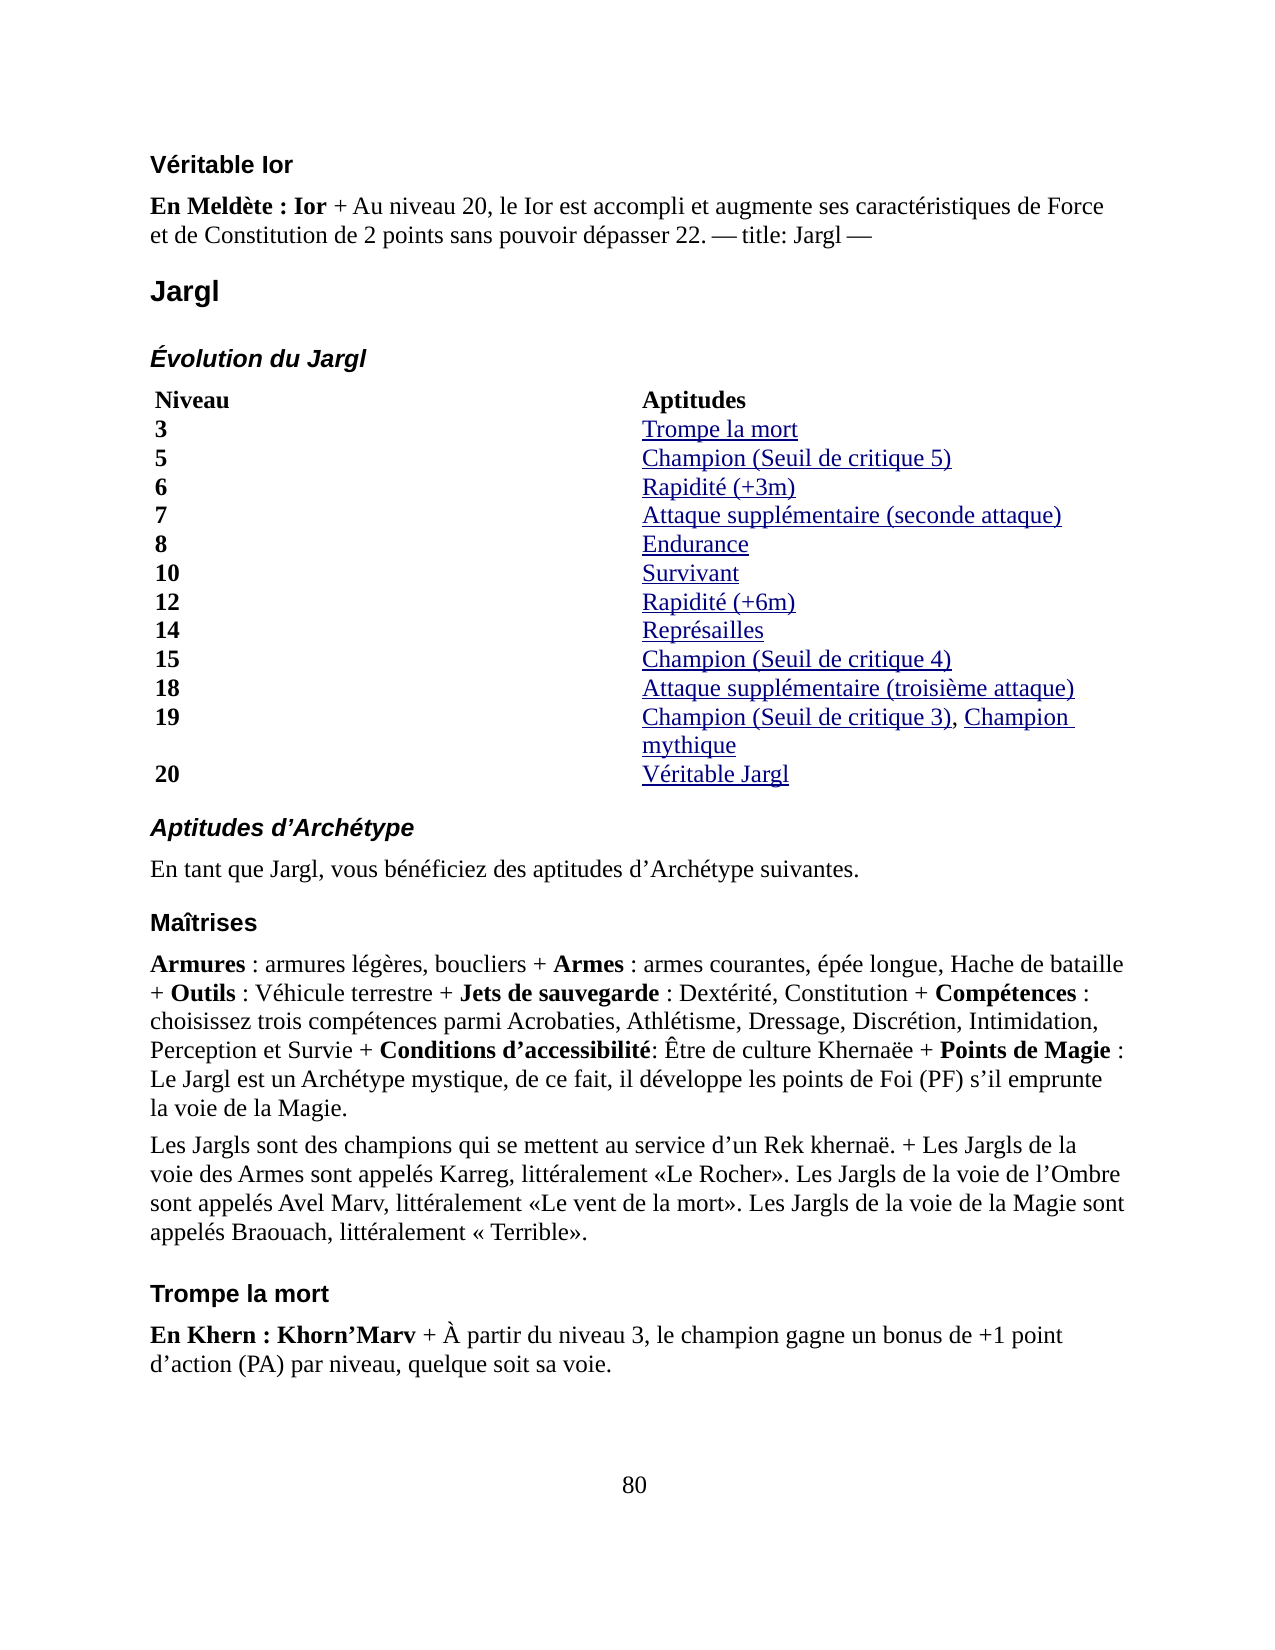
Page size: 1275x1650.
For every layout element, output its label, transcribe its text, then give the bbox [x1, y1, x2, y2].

table_cell 15 [150, 644, 637, 673]
table_cell Véritable Jargl [638, 759, 1125, 788]
table_cell 5 [150, 443, 637, 472]
table_cell 20 [150, 759, 637, 788]
table_header Niveau [150, 386, 637, 414]
table_cell 7 [150, 501, 637, 529]
table_cell Trompe la mort [638, 414, 1125, 443]
subtitle Maîtrises [150, 908, 1125, 936]
table_cell 12 [150, 587, 637, 616]
table_cell 18 [150, 673, 637, 702]
table_header Aptitudes [638, 386, 1125, 414]
table_cell 8 [150, 529, 637, 558]
table_cell Champion (Seuil de critique 4) [638, 644, 1125, 673]
subtitle Véritable Ior [150, 150, 1125, 178]
table_cell 10 [150, 558, 637, 587]
table_cell Représailles [638, 616, 1125, 644]
subtitle Trompe la mort [150, 1279, 1125, 1308]
table_cell Champion (Seuil de critique 5) [638, 443, 1125, 472]
table_cell Attaque supplémentaire (seconde attaque) [638, 501, 1125, 529]
table_cell 6 [150, 472, 637, 501]
text Les Jargls sont des champions qui se mettent au service d’un Rek khernaë. + Les Jargls de la voie des Armes sont appelés Karreg, littéralement «Le Rocher». Les Jargls de la voie de l’Ombre sont appelés Avel Marv, littéralement «Le vent de la mort». Les Jargls de la voie de la Magie sont appelés Braouach, littéralement « Terrible». [150, 1130, 1125, 1245]
table_cell 19 [150, 702, 637, 759]
table_cell 3 [150, 414, 637, 443]
subtitle Aptitudes d’Archétype [150, 813, 1125, 842]
table_cell Rapidité (+3m) [638, 472, 1125, 501]
table_cell Attaque supplémentaire (troisième attaque) [638, 673, 1125, 702]
subtitle Jargl [150, 273, 1125, 307]
text En tant que Jargl, vous bénéficiez des aptitudes d’Archétype suivantes. [150, 854, 1125, 883]
subtitle Évolution du Jargl [150, 344, 1125, 373]
table_cell Champion (Seuil de critique 3), Champion mythique [638, 702, 1125, 759]
text En Khern : Khorn’Marv + À partir du niveau 3, le champion gagne un bonus de +1 point d’action (PA) par niveau, quelque soit sa voie. [150, 1320, 1125, 1378]
table_cell 14 [150, 616, 637, 644]
text En Meldète : Ior + Au niveau 20, le Ior est accompli et augmente ses caractéristiques de Force et de Constitution de 2 points sans pouvoir dépasser 22. — title: Jargl — [150, 191, 1125, 248]
table_cell Survivant [638, 558, 1125, 587]
table_cell Rapidité (+6m) [638, 587, 1125, 616]
table_cell Endurance [638, 529, 1125, 558]
text Armures : armures légères, boucliers + Armes : armes courantes, épée longue, Hache de bataille + Outils : Véhicule terrestre + Jets de sauvegarde : Dextérité, Constitution + Compétences : choisissez trois compétences parmi Acrobaties, Athlétisme, Dressage, Discrétion, Intimidation, Perception et Survie + Conditions d’accessibilité: Être de culture Khernaëe + Points de Magie : Le Jargl est un Archétype mystique, de ce fait, il développe les points de Foi (PF) s’il emprunte la voie de la Magie. [150, 949, 1125, 1121]
